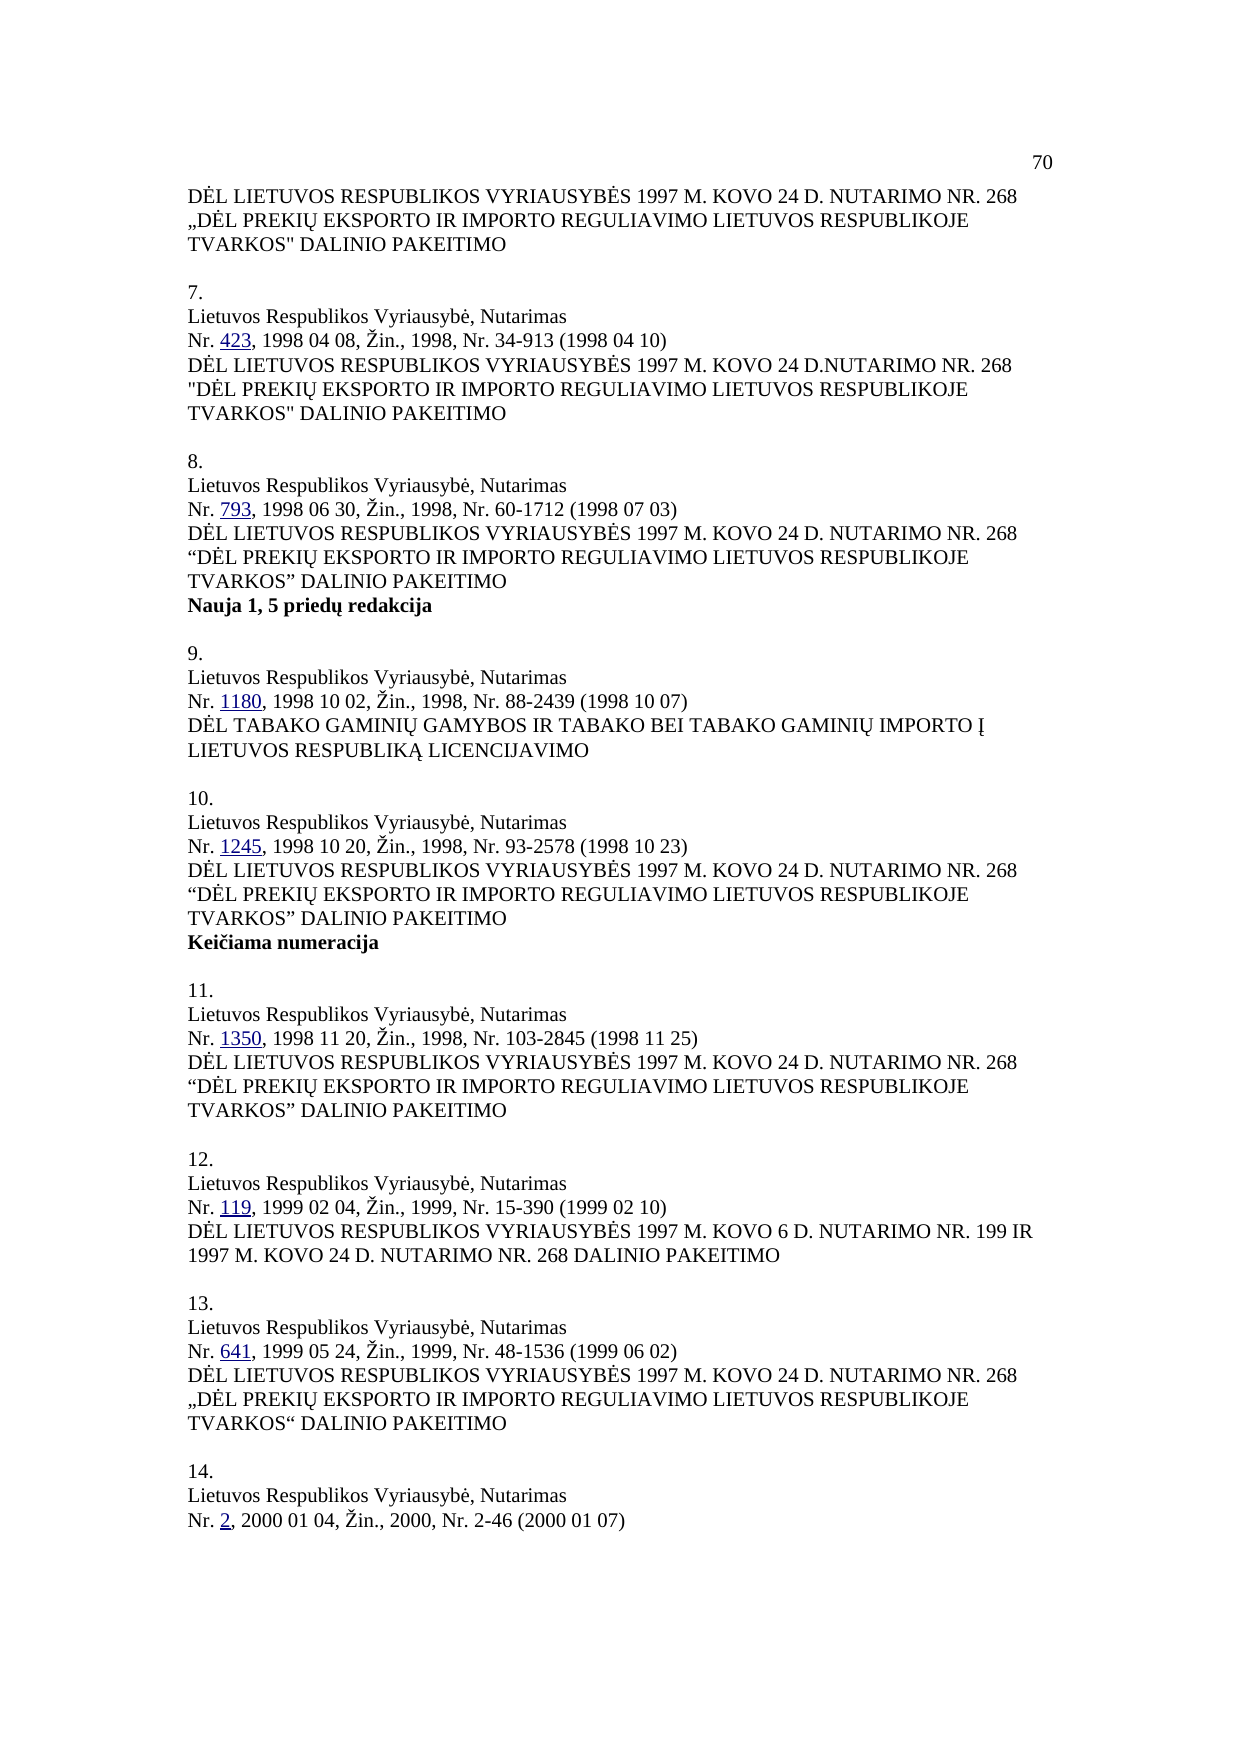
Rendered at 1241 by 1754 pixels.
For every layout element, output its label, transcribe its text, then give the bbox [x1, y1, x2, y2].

text DĖL LIETUVOS RESPUBLIKOS VYRIAUSYBĖS 1997 M. KOVO 24 D.NUTARIMO NR. 268 "DĖL PREKIŲ EKSPORTO IR IMPORTO REGULIAVIMO LIETUVOS RESPUBLIKOJE TVARKOS" DALINIO PAKEITIMO [187, 352, 1053, 425]
text 9. [187, 641, 1053, 665]
text Lietuvos Respublikos Vyriausybė, Nutarimas [187, 1483, 1053, 1507]
text Nr. 423, 1998 04 08, Žin., 1998, Nr. 34-913 (1998 04 10) [187, 328, 1053, 352]
subtitle Nauja 1, 5 priedų redakcija [187, 593, 1053, 617]
text Nr. 641, 1999 05 24, Žin., 1999, Nr. 48-1536 (1999 06 02) [187, 1339, 1053, 1363]
text Nr. 1180, 1998 10 02, Žin., 1998, Nr. 88-2439 (1998 10 07) [187, 689, 1053, 713]
text Nr. 119, 1999 02 04, Žin., 1999, Nr. 15-390 (1999 02 10) [187, 1195, 1053, 1219]
text DĖL LIETUVOS RESPUBLIKOS VYRIAUSYBĖS 1997 M. KOVO 24 D. NUTARIMO NR. 268 „DĖL PREKIŲ EKSPORTO IR IMPORTO REGULIAVIMO LIETUVOS RESPUBLIKOJE TVARKOS“ DALINIO PAKEITIMO [187, 1363, 1053, 1435]
text Nr. 1245, 1998 10 20, Žin., 1998, Nr. 93-2578 (1998 10 23) [187, 834, 1053, 858]
text 7. [187, 280, 1053, 304]
text DĖL LIETUVOS RESPUBLIKOS VYRIAUSYBĖS 1997 M. KOVO 24 D. NUTARIMO NR. 268 „DĖL PREKIŲ EKSPORTO IR IMPORTO REGULIAVIMO LIETUVOS RESPUBLIKOJE TVARKOS" DALINIO PAKEITIMO [187, 184, 1053, 256]
text 12. [187, 1147, 1053, 1171]
text DĖL LIETUVOS RESPUBLIKOS VYRIAUSYBĖS 1997 M. KOVO 24 D. NUTARIMO NR. 268 “DĖL PREKIŲ EKSPORTO IR IMPORTO REGULIAVIMO LIETUVOS RESPUBLIKOJE TVARKOS” DALINIO PAKEITIMO [187, 521, 1053, 593]
text 11. [187, 978, 1053, 1002]
text 14. [187, 1459, 1053, 1483]
text DĖL LIETUVOS RESPUBLIKOS VYRIAUSYBĖS 1997 M. KOVO 6 D. NUTARIMO NR. 199 IR 1997 M. KOVO 24 D. NUTARIMO NR. 268 DALINIO PAKEITIMO [187, 1219, 1053, 1267]
text Lietuvos Respublikos Vyriausybė, Nutarimas [187, 1171, 1053, 1195]
text Lietuvos Respublikos Vyriausybė, Nutarimas [187, 473, 1053, 497]
text DĖL LIETUVOS RESPUBLIKOS VYRIAUSYBĖS 1997 M. KOVO 24 D. NUTARIMO NR. 268 “DĖL PREKIŲ EKSPORTO IR IMPORTO REGULIAVIMO LIETUVOS RESPUBLIKOJE TVARKOS” DALINIO PAKEITIMO [187, 1050, 1053, 1122]
text 13. [187, 1291, 1053, 1315]
text Lietuvos Respublikos Vyriausybė, Nutarimas [187, 1002, 1053, 1026]
text Lietuvos Respublikos Vyriausybė, Nutarimas [187, 665, 1053, 689]
text 10. [187, 786, 1053, 810]
text 8. [187, 449, 1053, 473]
text Nr. 2, 2000 01 04, Žin., 2000, Nr. 2-46 (2000 01 07) [187, 1507, 1053, 1532]
text Nr. 793, 1998 06 30, Žin., 1998, Nr. 60-1712 (1998 07 03) [187, 497, 1053, 521]
text Lietuvos Respublikos Vyriausybė, Nutarimas [187, 810, 1053, 834]
text DĖL TABAKO GAMINIŲ GAMYBOS IR TABAKO BEI TABAKO GAMINIŲ IMPORTO Į LIETUVOS RESPUBLIKĄ LICENCIJAVIMO [187, 713, 1053, 762]
text Lietuvos Respublikos Vyriausybė, Nutarimas [187, 1315, 1053, 1339]
subtitle Keičiama numeracija [187, 930, 1053, 954]
text DĖL LIETUVOS RESPUBLIKOS VYRIAUSYBĖS 1997 M. KOVO 24 D. NUTARIMO NR. 268 “DĖL PREKIŲ EKSPORTO IR IMPORTO REGULIAVIMO LIETUVOS RESPUBLIKOJE TVARKOS” DALINIO PAKEITIMO [187, 858, 1053, 930]
text Lietuvos Respublikos Vyriausybė, Nutarimas [187, 304, 1053, 328]
text Nr. 1350, 1998 11 20, Žin., 1998, Nr. 103-2845 (1998 11 25) [187, 1026, 1053, 1050]
